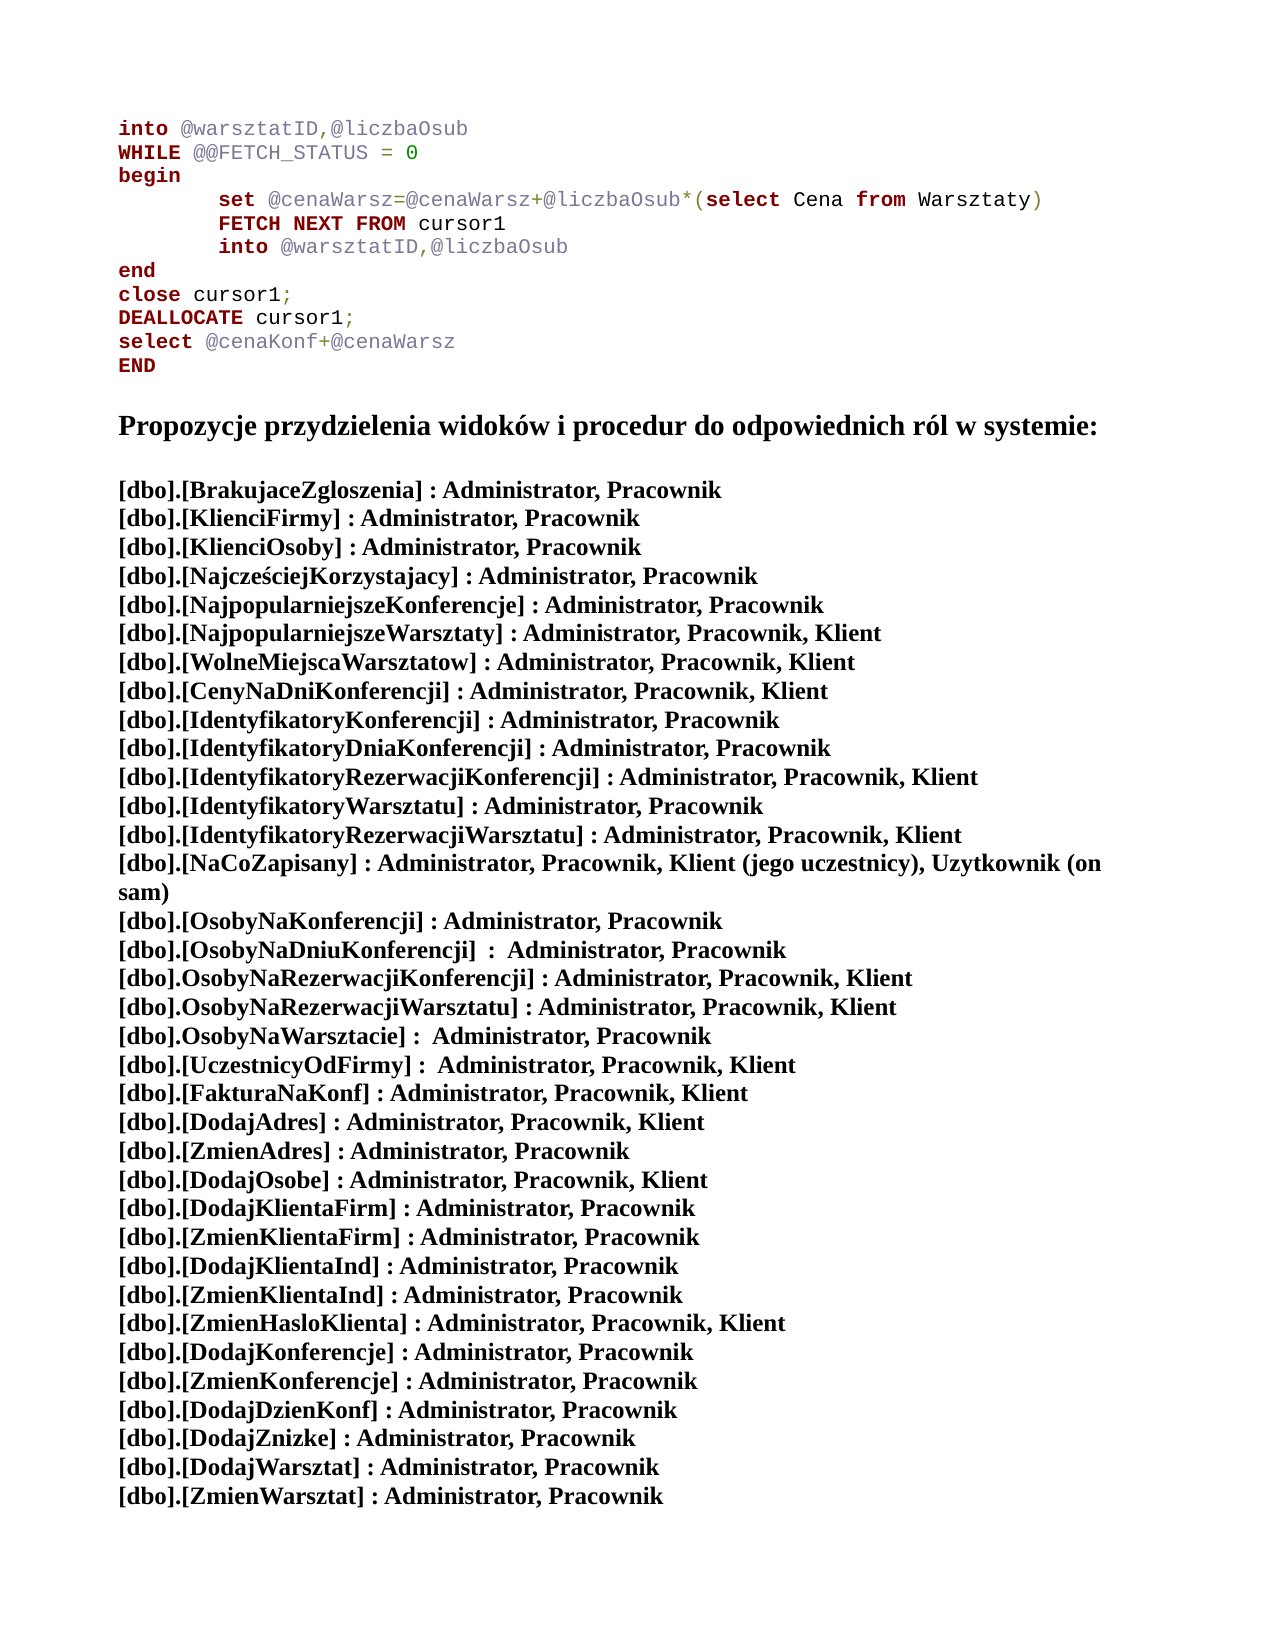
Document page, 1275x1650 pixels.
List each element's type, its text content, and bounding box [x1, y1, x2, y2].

text [dbo].[DodajAdres] : Administrator, Pracownik, Klient [118, 1107, 1157, 1136]
text [dbo].[KlienciFirmy] : Administrator, Pracownik [118, 503, 1157, 532]
text [dbo].[FakturaNaKonf] : Administrator, Pracownik, Klient [118, 1078, 1157, 1107]
text [dbo].[IdentyfikatoryRezerwacjiWarsztatu] : Administrator, Pracownik, Klient [118, 820, 1157, 848]
text [dbo].[ZmienKlientaFirm] : Administrator, Pracownik [118, 1222, 1157, 1251]
text [dbo].[NajcześciejKorzystajacy] : Administrator, Pracownik [118, 561, 1157, 590]
text [dbo].[CenyNaDniKonferencji] : Administrator, Pracownik, Klient [118, 676, 1157, 705]
text set @cenaWarsz=@cenaWarsz+@liczbaOsub*(select Cena from Warsztaty) [118, 189, 1157, 213]
text [dbo].[IdentyfikatoryDniaKonferencji] : Administrator, Pracownik [118, 733, 1157, 762]
text select @cenaKonf+@cenaWarsz [118, 331, 1157, 354]
text [dbo].[ZmienWarsztat] : Administrator, Pracownik [118, 1481, 1157, 1510]
text [dbo].[ZmienHasloKlienta] : Administrator, Pracownik, Klient [118, 1308, 1157, 1337]
text [dbo].[DodajOsobe] : Administrator, Pracownik, Klient [118, 1165, 1157, 1193]
text close cursor1; [118, 284, 1157, 307]
text [dbo].[DodajZnizke] : Administrator, Pracownik [118, 1423, 1157, 1452]
text [dbo].[ZmienKlientaInd] : Administrator, Pracownik [118, 1280, 1157, 1308]
text [dbo].[OsobyNaKonferencji] : Administrator, Pracownik [118, 906, 1157, 935]
text [dbo].[IdentyfikatoryRezerwacjiKonferencji] : Administrator, Pracownik, Klient [118, 762, 1157, 791]
text WHILE @@FETCH_STATUS = 0 [118, 142, 1157, 165]
text [dbo].OsobyNaRezerwacjiWarsztatu] : Administrator, Pracownik, Klient [118, 992, 1157, 1021]
text begin [118, 165, 1157, 189]
text [dbo].[ZmienKonferencje] : Administrator, Pracownik [118, 1366, 1157, 1395]
text [dbo].OsobyNaWarsztacie] : Administrator, Pracownik [118, 1021, 1157, 1050]
text [dbo].[OsobyNaDniuKonferencji] : Administrator, Pracownik [118, 935, 1157, 963]
text [dbo].[DodajDzienKonf] : Administrator, Pracownik [118, 1395, 1157, 1423]
text into @warsztatID,@liczbaOsub [118, 236, 1157, 260]
text [dbo].[BrakujaceZgloszenia] : Administrator, Pracownik [118, 475, 1157, 503]
text [dbo].[DodajKlientaInd] : Administrator, Pracownik [118, 1251, 1157, 1280]
text DEALLOCATE cursor1; [118, 307, 1157, 331]
text [dbo].[NajpopularniejszeKonferencje] : Administrator, Pracownik [118, 590, 1157, 618]
text [dbo].[UczestnicyOdFirmy] : Administrator, Pracownik, Klient [118, 1050, 1157, 1078]
text end [118, 260, 1157, 284]
text into @warsztatID,@liczbaOsub [118, 118, 1157, 142]
text [dbo].OsobyNaRezerwacjiKonferencji] : Administrator, Pracownik, Klient [118, 963, 1157, 992]
text FETCH NEXT FROM cursor1 [118, 213, 1157, 236]
text [dbo].[DodajKonferencje] : Administrator, Pracownik [118, 1337, 1157, 1366]
text [dbo].[NajpopularniejszeWarsztaty] : Administrator, Pracownik, Klient [118, 618, 1157, 647]
text [dbo].[NaCoZapisany] : Administrator, Pracownik, Klient (jego uczestnicy), Uzytkownik (on sam) [118, 848, 1157, 906]
text END [118, 354, 1157, 378]
text [dbo].[DodajWarsztat] : Administrator, Pracownik [118, 1452, 1157, 1481]
text [dbo].[WolneMiejscaWarsztatow] : Administrator, Pracownik, Klient [118, 647, 1157, 676]
text [dbo].[ZmienAdres] : Administrator, Pracownik [118, 1136, 1157, 1165]
text [dbo].[DodajKlientaFirm] : Administrator, Pracownik [118, 1193, 1157, 1222]
text [dbo].[KlienciOsoby] : Administrator, Pracownik [118, 532, 1157, 561]
text Propozycje przydzielenia widoków i procedur do odpowiednich ról w systemie: [118, 408, 1157, 441]
text [dbo].[IdentyfikatoryKonferencji] : Administrator, Pracownik [118, 705, 1157, 733]
text [dbo].[IdentyfikatoryWarsztatu] : Administrator, Pracownik [118, 791, 1157, 820]
